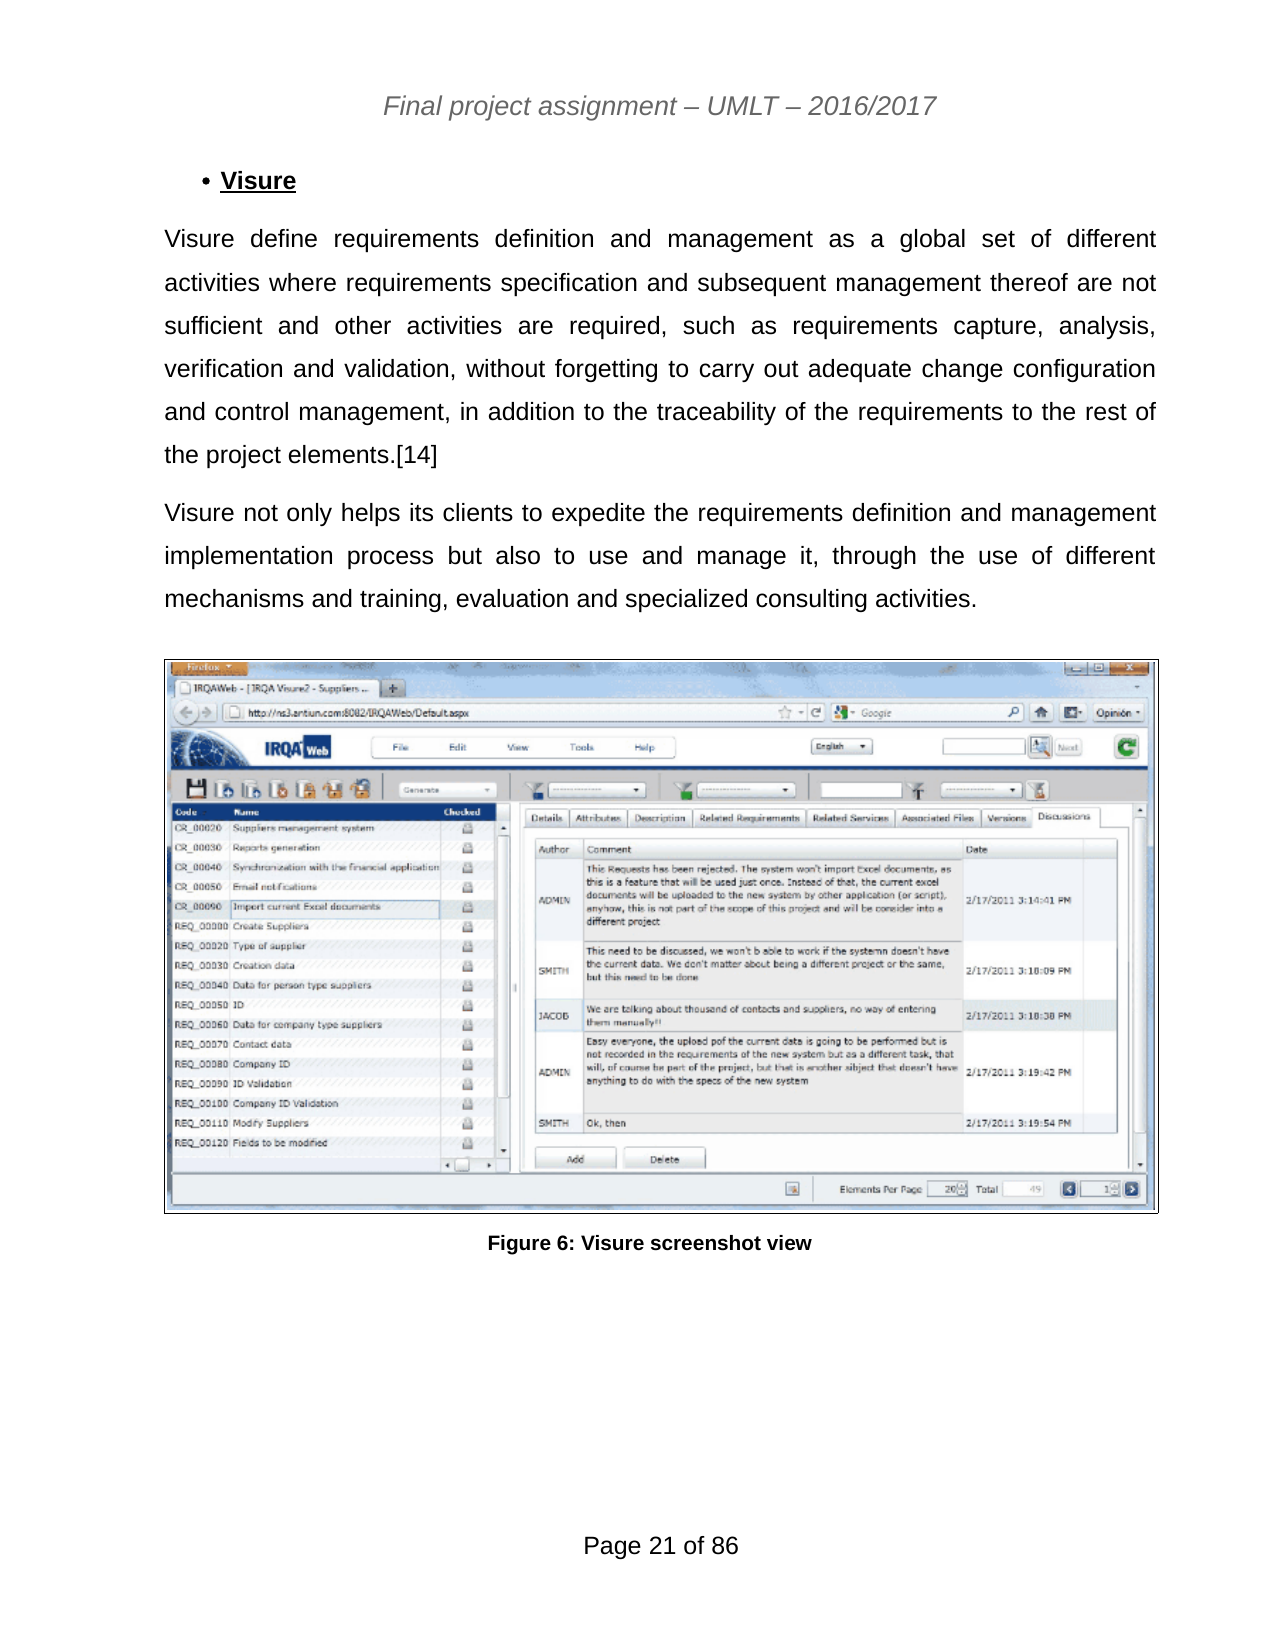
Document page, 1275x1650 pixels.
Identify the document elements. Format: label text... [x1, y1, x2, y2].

text Figure 6: Visure screenshot view [164, 1214, 1158, 1256]
text [165, 660, 1158, 1213]
text Visure define requirements definition and management as a global set of different activities where requirements specification and subsequent management thereof are not sufficient and other activities are required, such as requirements capture, analysis, verification and validation, without forgetting to carry out adequate change configuration and control management, in addition to the traceability of the requirements to the rest of the project elements.[14] [164, 224, 1158, 469]
list Visure [202, 166, 1158, 195]
text Visure not only helps its clients to expedite the requirements definition and management implementation process but also to use and manage it, through the use of different mechanisms and training, evaluation and specialized consulting activities. [164, 498, 1158, 613]
picture [167, 662, 1155, 1210]
